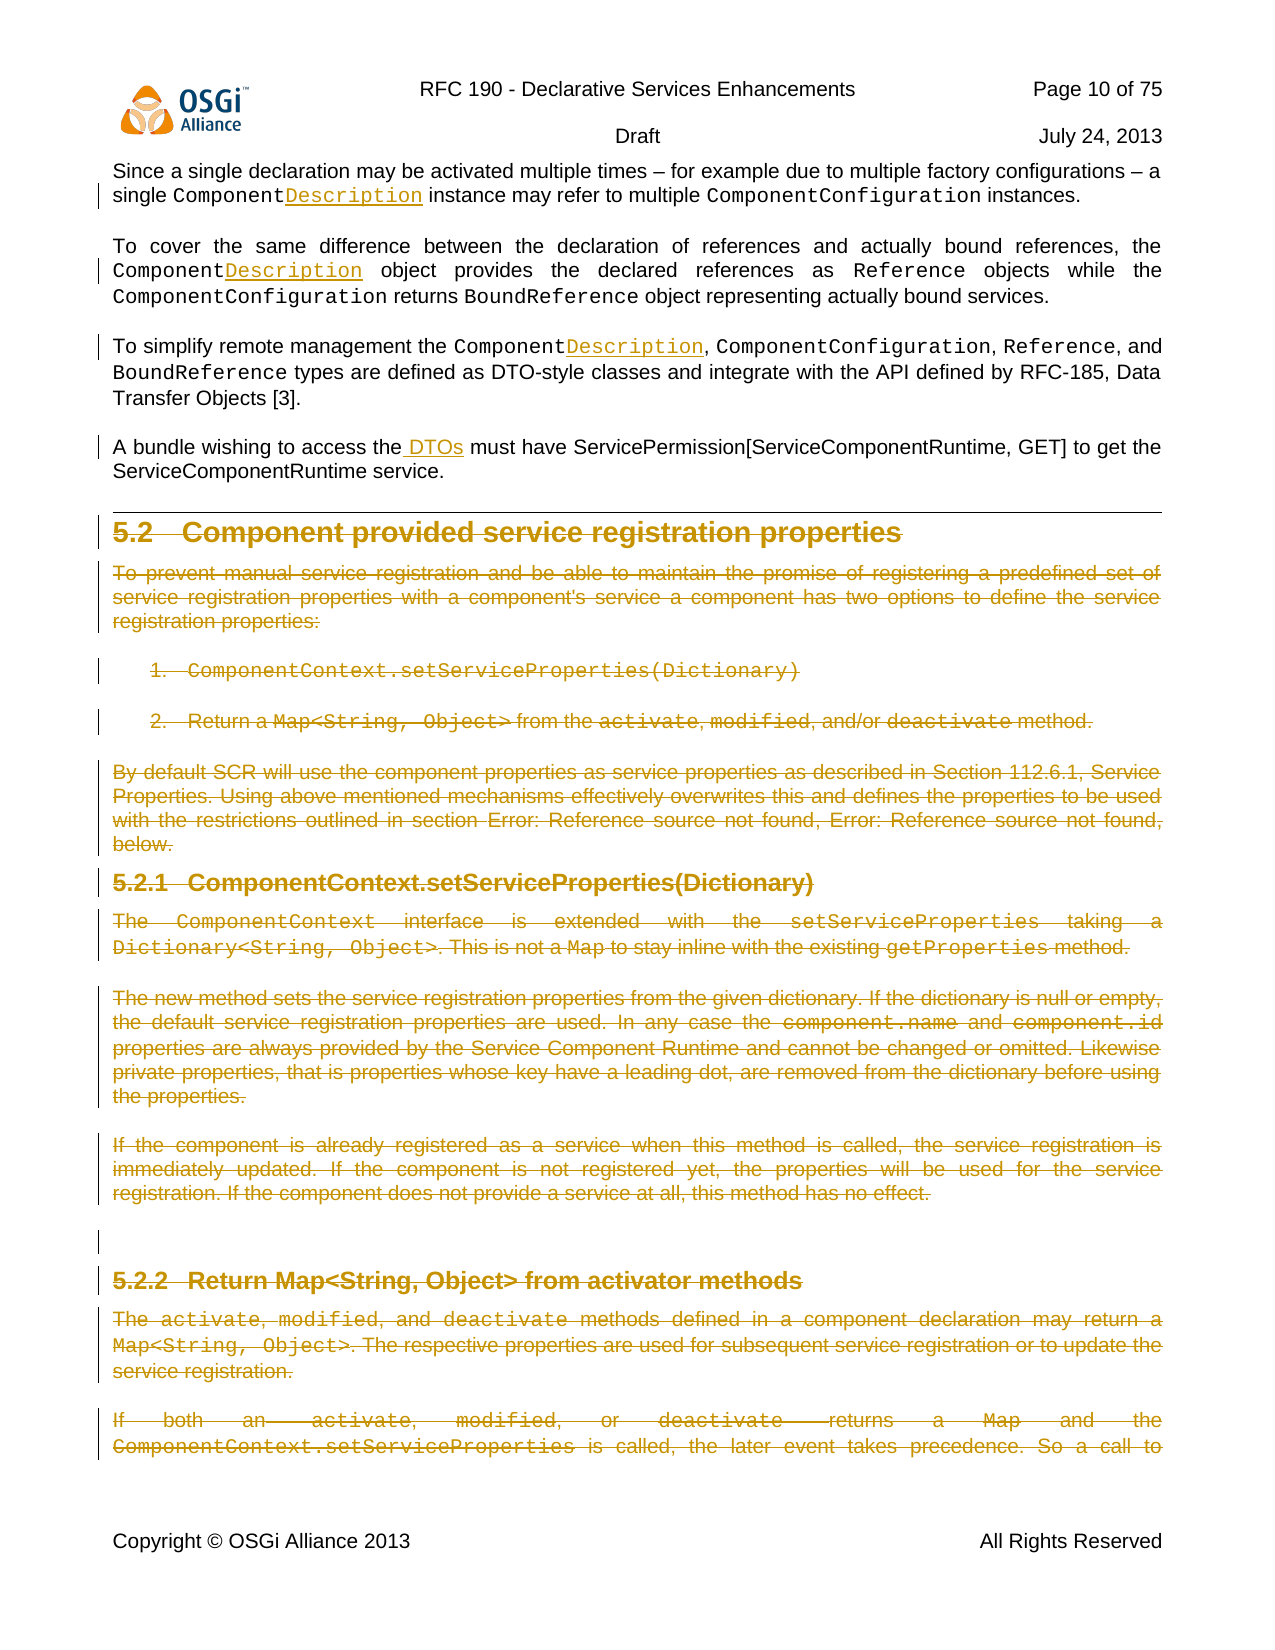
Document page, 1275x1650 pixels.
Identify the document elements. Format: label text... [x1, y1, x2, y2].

text To simplify remote management the ComponentDescription, ComponentConfiguration, Reference, and BoundReference types are defined as DTO-style classes and integrate with the API defined by RFC-185, Data Transfer Objects [3].. [112, 334, 1162, 410]
text Since a single declaration may be activated multiple times – for example due to multiple factory configurations – a single ComponentDescription instance may refer to multiple ComponentConfiguration instances. [112, 159, 1162, 209]
text To cover the same difference between the declaration of references and actually bound references, the ComponentDescription object provides the declared references as Reference objects while the ComponentConfiguration returns BoundReference object representing actually bound services. [112, 234, 1162, 309]
picture [113, 78, 257, 142]
text A bundle wishing to access the DTOs must have ServicePermission[ServiceComponentRuntime, GET] to get the ServiceComponentRuntime service. [112, 435, 1162, 483]
